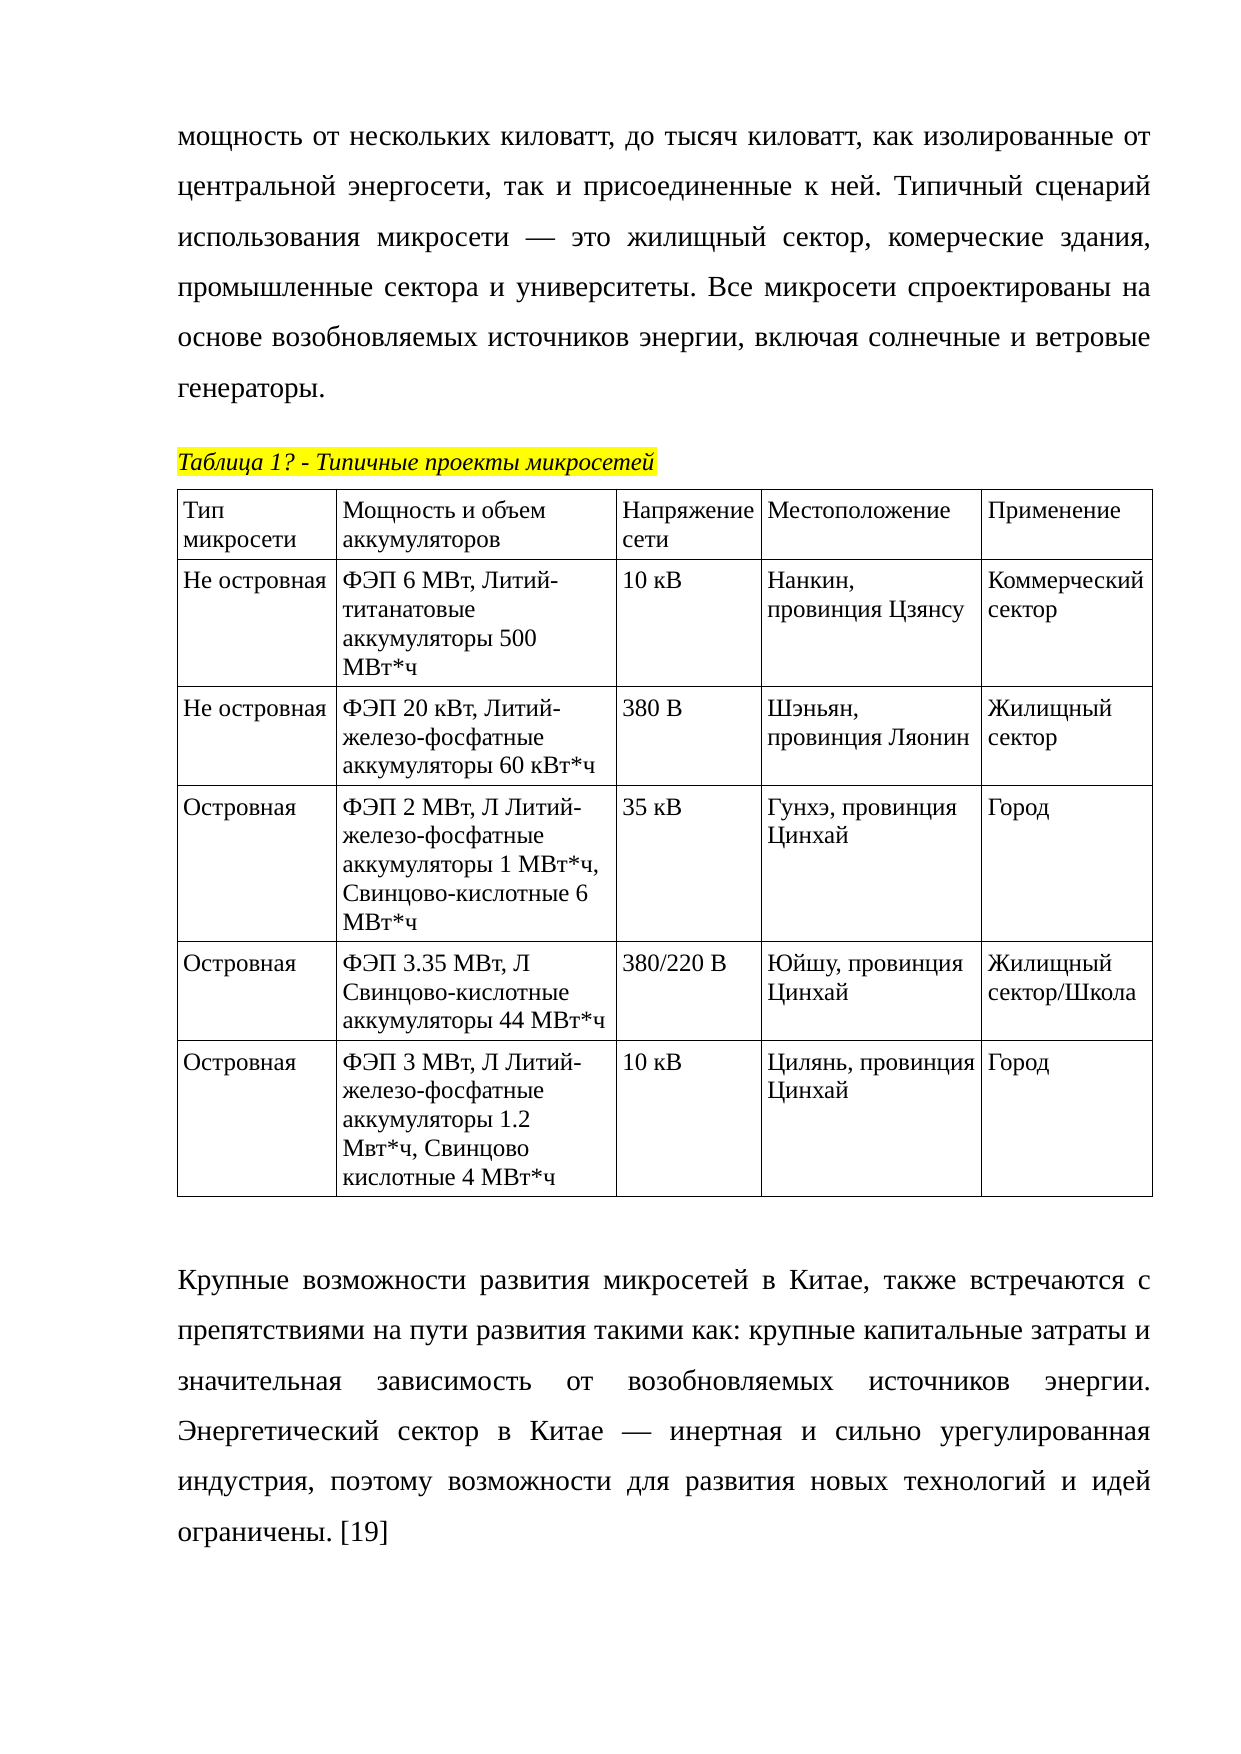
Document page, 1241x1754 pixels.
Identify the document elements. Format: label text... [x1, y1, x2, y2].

table_header Мощность и объем аккумуляторов [337, 490, 616, 558]
table_cell 10 кВ [617, 560, 761, 686]
table_cell Цилянь, провинция Цинхай [762, 1041, 981, 1196]
table_cell Островная [178, 942, 336, 1040]
table_cell Город [982, 1041, 1152, 1196]
table_cell Коммерческий сектор [982, 560, 1152, 686]
table_header Местоположение [762, 490, 981, 558]
table_header Тип микросети [178, 490, 336, 558]
table_header Применение [982, 490, 1152, 558]
table_header Напряжение сети [617, 490, 761, 558]
table_cell Город [982, 786, 1152, 941]
table_cell 380/220 В [617, 942, 761, 1040]
table_cell Не островная [178, 687, 336, 785]
table_cell 380 В [617, 687, 761, 785]
table_cell Островная [178, 786, 336, 941]
table_cell 10 кВ [617, 1041, 761, 1196]
table_cell 35 кВ [617, 786, 761, 941]
table_cell ФЭП 3 МВт, Л Литий-железо-фосфатные аккумуляторы 1.2 Мвт*ч, Свинцово кислотные 4 МВт*ч [337, 1041, 616, 1196]
table_cell Не островная [178, 560, 336, 686]
table_cell Гунхэ, провинция Цинхай [762, 786, 981, 941]
text Крупные возможности развития микросетей в Китае, также встречаются с препятствиями на пути развития такими как: крупные капитальные затраты и значительная зависимость от возобновляемых источников энергии. Энергетический сектор в Китае — инертная и сильно урегулированная индустрия, поэтому возможности для развития новых технологий и идей ограничены. [19] [177, 1262, 1152, 1547]
table_cell ФЭП 20 кВт, Литий-железо-фосфатные аккумуляторы 60 кВт*ч [337, 687, 616, 785]
table_cell Юйшу, провинция Цинхай [762, 942, 981, 1040]
table_cell ФЭП 6 МВт, Литий-титанатовые аккумуляторы 500 МВт*ч [337, 560, 616, 686]
text Таблица 1? - Типичные проекты микросетей [177, 447, 1152, 476]
table_cell Островная [178, 1041, 336, 1196]
table_cell Шэньян, провинция Ляонин [762, 687, 981, 785]
table_cell Нанкин, провинция Цзянсу [762, 560, 981, 686]
table_cell Жилищный сектор/Школа [982, 942, 1152, 1040]
text мощность от нескольких киловатт, до тысяч киловатт, как изолированные от центральной энергосети, так и присоединенные к ней. Типичный сценарий использования микросети — это жилищный сектор, комерческие здания, промышленные сектора и университеты. Все микросети спроектированы на основе возобновляемых источников энергии, включая солнечные и ветровые генераторы. [177, 118, 1152, 403]
table_cell Жилищный сектор [982, 687, 1152, 785]
table_cell ФЭП 2 МВт, Л Литий-железо-фосфатные аккумуляторы 1 МВт*ч, Свинцово-кислотные 6 МВт*ч [337, 786, 616, 941]
table_cell ФЭП 3.35 МВт, Л Свинцово-кислотные аккумуляторы 44 МВт*ч [337, 942, 616, 1040]
